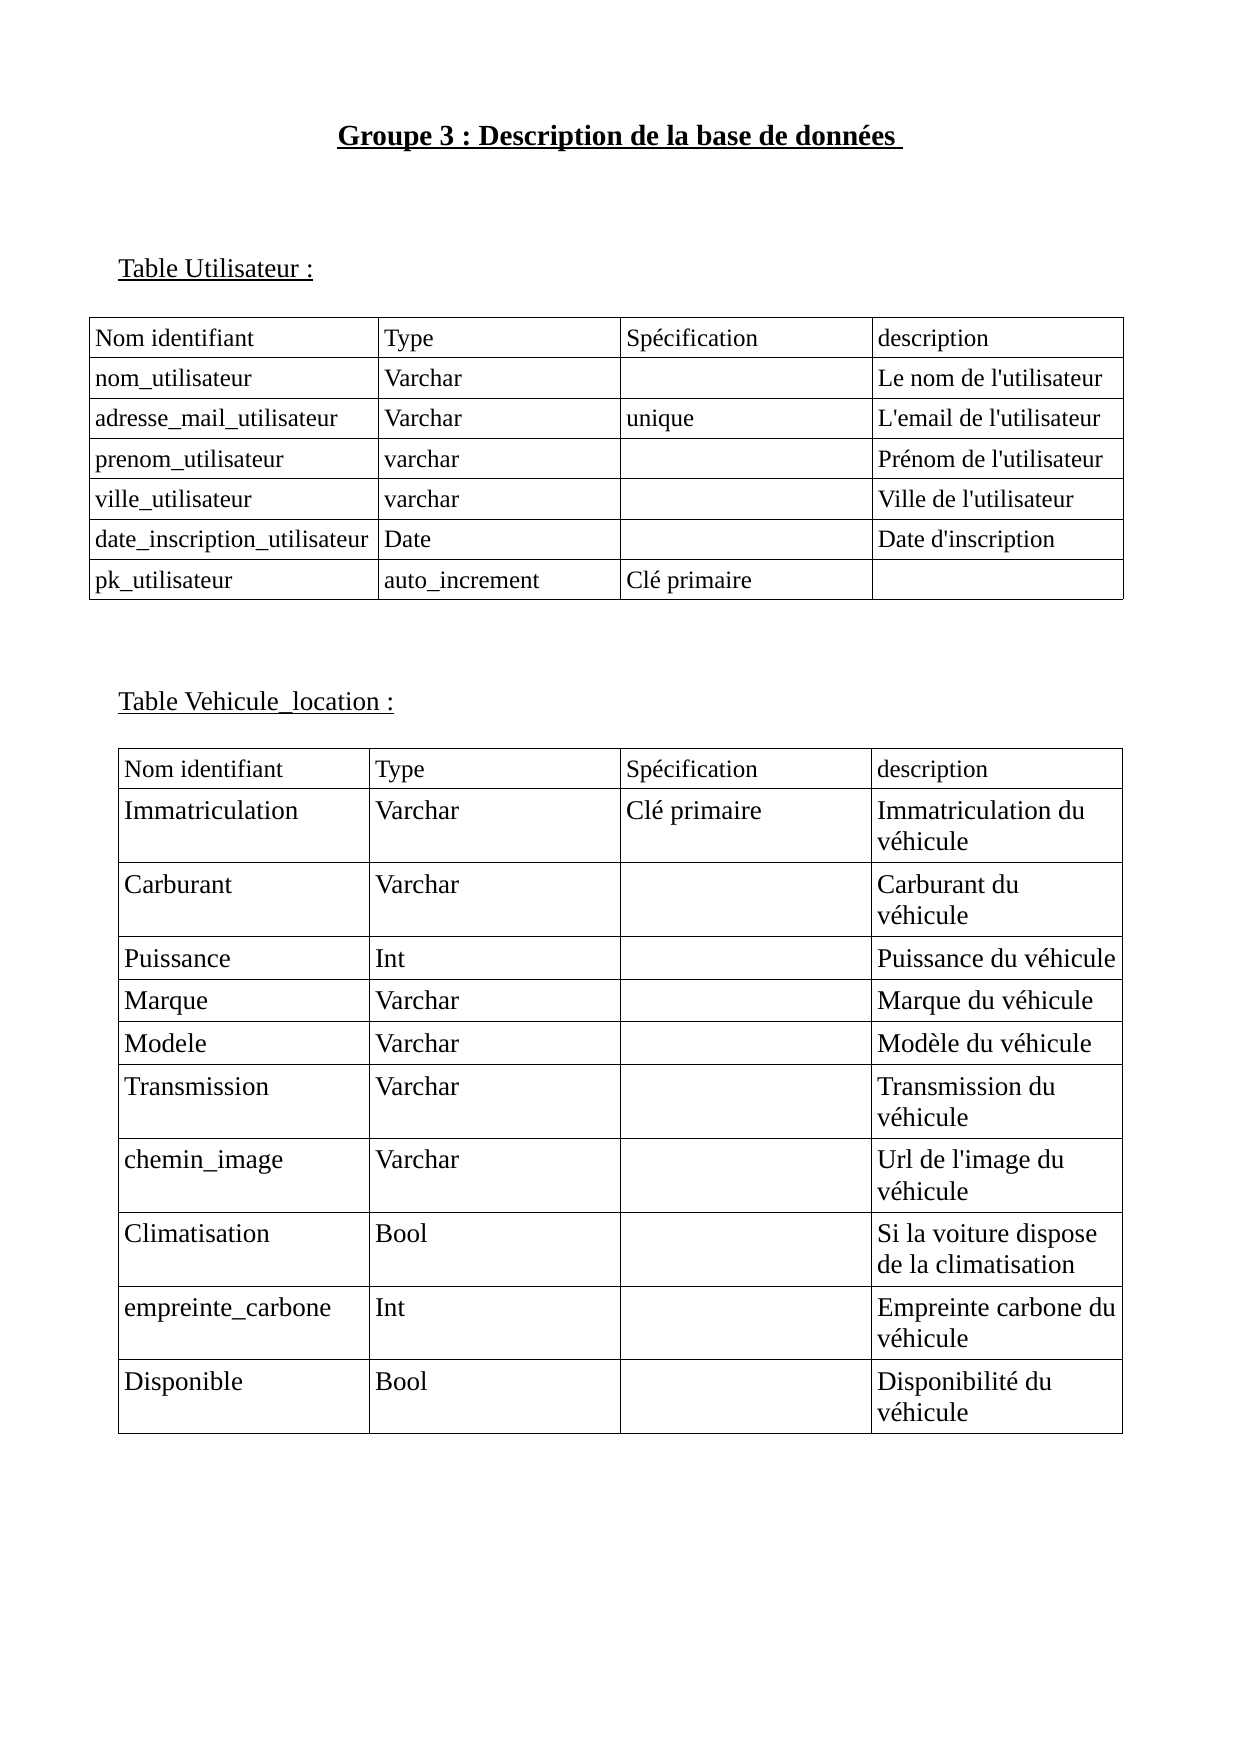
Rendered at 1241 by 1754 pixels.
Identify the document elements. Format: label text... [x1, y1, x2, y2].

table_cell Clé primaire [621, 789, 871, 862]
table_cell varchar [379, 479, 620, 518]
table_cell Varchar [370, 1139, 620, 1212]
table_header description [873, 318, 1123, 357]
table_cell Varchar [370, 863, 620, 936]
table_cell auto_increment [379, 560, 620, 599]
table_cell Varchar [370, 1022, 620, 1064]
table_cell [621, 358, 872, 398]
table_header Spécification [621, 749, 871, 788]
table_cell Marque [119, 980, 369, 1021]
table_cell adresse_mail_utilisateur [90, 399, 378, 438]
table_cell ville_utilisateur [90, 479, 378, 518]
table_cell Le nom de l'utilisateur [873, 358, 1123, 398]
table_cell Varchar [379, 358, 620, 398]
table_cell Date [379, 520, 620, 559]
table_cell Int [370, 1287, 620, 1359]
table_cell Carburant du véhicule [872, 863, 1122, 936]
table_header Type [370, 749, 620, 788]
table_cell [621, 1360, 871, 1433]
table_header Type [379, 318, 620, 357]
table_cell [621, 1139, 871, 1212]
table_cell Bool [370, 1213, 620, 1286]
table_header description [872, 749, 1122, 788]
table_cell Transmission du véhicule [872, 1065, 1122, 1138]
table_cell Varchar [370, 980, 620, 1021]
table_cell [621, 1213, 871, 1286]
text Groupe 3 : Description de la base de données [118, 118, 1122, 152]
table_cell date_inscription_utilisateur [90, 520, 378, 559]
table_cell [621, 479, 872, 518]
table_cell Varchar [370, 789, 620, 862]
table_cell empreinte_carbone [119, 1287, 369, 1359]
table_cell Modèle du véhicule [872, 1022, 1122, 1064]
table_header Nom identifiant [90, 318, 378, 357]
table_cell Url de l'image du véhicule [872, 1139, 1122, 1212]
table_cell [621, 937, 871, 978]
table_cell Disponible [119, 1360, 369, 1433]
table_cell [621, 1022, 871, 1064]
table_cell [621, 439, 872, 478]
table_cell Marque du véhicule [872, 980, 1122, 1021]
table_cell Ville de l'utilisateur [873, 479, 1123, 518]
table_cell Carburant [119, 863, 369, 936]
table_cell nom_utilisateur [90, 358, 378, 398]
table_cell Date d'inscription [873, 520, 1123, 559]
table_cell Immatriculation du véhicule [872, 789, 1122, 862]
table_cell unique [621, 399, 872, 438]
table_cell Si la voiture dispose de la climatisation [872, 1213, 1122, 1286]
table_cell Puissance [119, 937, 369, 978]
table_cell prenom_utilisateur [90, 439, 378, 478]
table_cell [621, 1287, 871, 1359]
table_cell L'email de l'utilisateur [873, 399, 1123, 438]
table_cell chemin_image [119, 1139, 369, 1212]
table_cell [621, 863, 871, 936]
table_cell [873, 560, 1123, 599]
table_cell [621, 520, 872, 559]
text Table Utilisateur : [118, 252, 1122, 283]
table_cell Modele [119, 1022, 369, 1064]
table_cell Varchar [370, 1065, 620, 1138]
table_cell Disponibilité du véhicule [872, 1360, 1122, 1433]
table_cell Varchar [379, 399, 620, 438]
table_cell Int [370, 937, 620, 978]
table_cell Empreinte carbone du véhicule [872, 1287, 1122, 1359]
table_cell varchar [379, 439, 620, 478]
table_cell Clé primaire [621, 560, 872, 599]
table_cell [621, 1065, 871, 1138]
table_cell Bool [370, 1360, 620, 1433]
text Table Vehicule_location : [118, 686, 1122, 717]
table_cell Prénom de l'utilisateur [873, 439, 1123, 478]
table_header Spécification [621, 318, 872, 357]
table_cell pk_utilisateur [90, 560, 378, 599]
table_cell Transmission [119, 1065, 369, 1138]
table_cell Immatriculation [119, 789, 369, 862]
table_header Nom identifiant [119, 749, 369, 788]
table_cell Puissance du véhicule [872, 937, 1122, 978]
table_cell [621, 980, 871, 1021]
table_cell Climatisation [119, 1213, 369, 1286]
